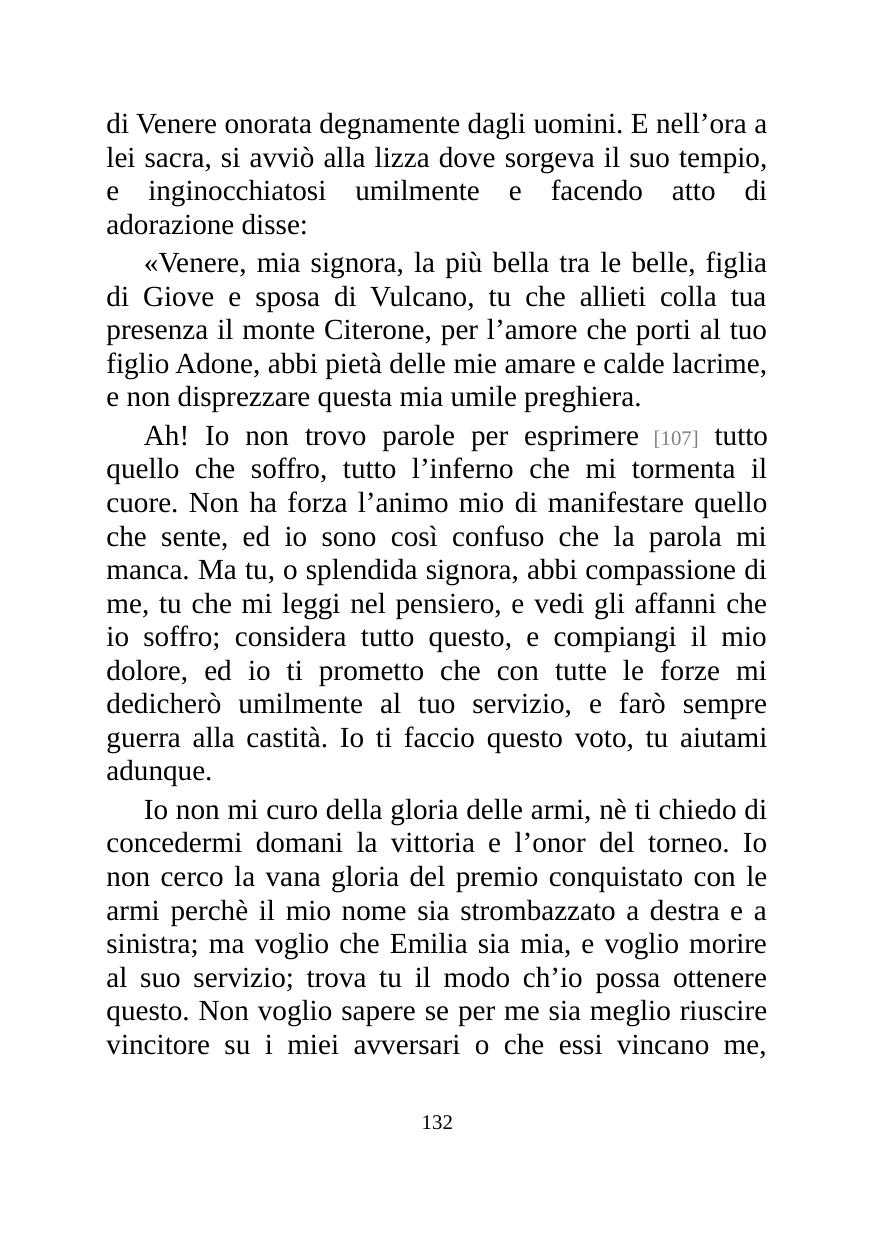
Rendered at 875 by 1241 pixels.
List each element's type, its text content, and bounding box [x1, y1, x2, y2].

text Io non mi curo della gloria delle armi, nè ti chiedo di concedermi domani la vittoria e l’onor del torneo. Io non cerco la vana gloria del premio conquistato con le armi perchè il mio nome sia strombazzato a destra e a sinistra; ma voglio che Emilia sia mia, e voglio morire al suo servizio; trova tu il modo ch’io possa ottenere questo. Non voglio sapere se per me sia meglio riuscire vincitore su i miei avversari o che essi vincano me, [106, 792, 768, 1060]
text di Venere onorata degnamente dagli uomini. E nell’ora a lei sacra, si avviò alla lizza dove sorgeva il suo tempio, e inginocchiatosi umilmente e facendo atto di adorazione disse: [106, 106, 768, 240]
text «Venere, mia signora, la più bella tra le belle, figlia di Giove e sposa di Vulcano, tu che allieti colla tua presenza il monte Citerone, per l’amore che porti al tuo figlio Adone, abbi pietà delle mie amare e calde lacrime, e non disprezzare questa mia umile preghiera. [106, 245, 768, 413]
text Ah! Io non trovo parole per esprimere [107] tutto quello che soffro, tutto l’inferno che mi tormenta il cuore. Non ha forza l’animo mio di manifestare quello che sente, ed io sono così confuso che la parola mi manca. Ma tu, o splendida signora, abbi compassione di me, tu che mi leggi nel pensiero, e vedi gli affanni che io soffro; considera tutto questo, e compiangi il mio dolore, ed io ti prometto che con tutte le forze mi dedicherò umilmente al tuo servizio, e farò sempre guerra alla castità. Io ti faccio questo voto, tu aiutami adunque. [106, 418, 768, 787]
